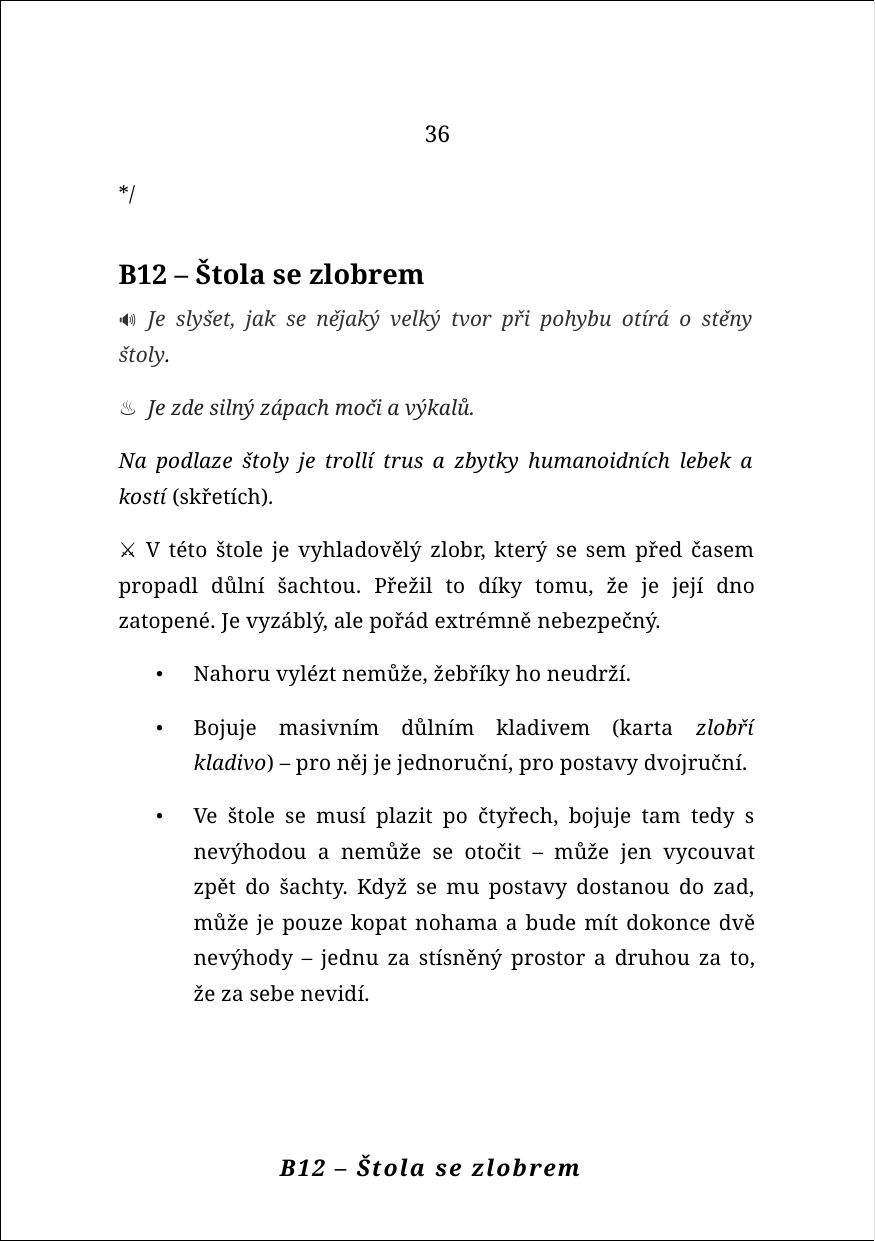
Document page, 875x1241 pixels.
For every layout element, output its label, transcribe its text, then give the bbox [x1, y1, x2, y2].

subtitle B12 – Štola se zlobrem [118, 256, 756, 293]
list Ve štole se musí plazit po čtyřech, bojuje tam tedy s nevýhodou a nemůže se otočit – může jen vycouvat zpět do šachty. Když se mu postavy dostanou do zad, může je pouze kopat nohama a bude mít dokonce dvě nevýhody – jednu za stísněný prostor a druhou za to, že za sebe nevidí. [156, 801, 756, 1007]
list Bojuje masivním důlním kladivem (karta zlobří kladivo) – pro něj je jednoruční, pro postavy dvojruční. [156, 713, 756, 777]
list Nahoru vylézt nemůže, žebříky ho neudrží. [156, 659, 756, 688]
text 🔊 Je slyšet, jak se nějaký velký tvor při pohybu otírá o stěny štoly. [118, 304, 756, 368]
text */ [118, 179, 756, 207]
text ♨ Je zde silný zápach moči a výkalů. [118, 393, 756, 422]
text Na podlaze štoly je trollí trus a zbytky humanoidních lebek a kostí (skřetích). [118, 446, 756, 510]
text ⚔ V této štole je vyhladovělý zlobr, který se sem před časem propadl důlní šachtou. Přežil to díky tomu, že je její dno zatopené. Je vyzáblý, ale pořád extrémně nebezpečný. [118, 535, 756, 635]
